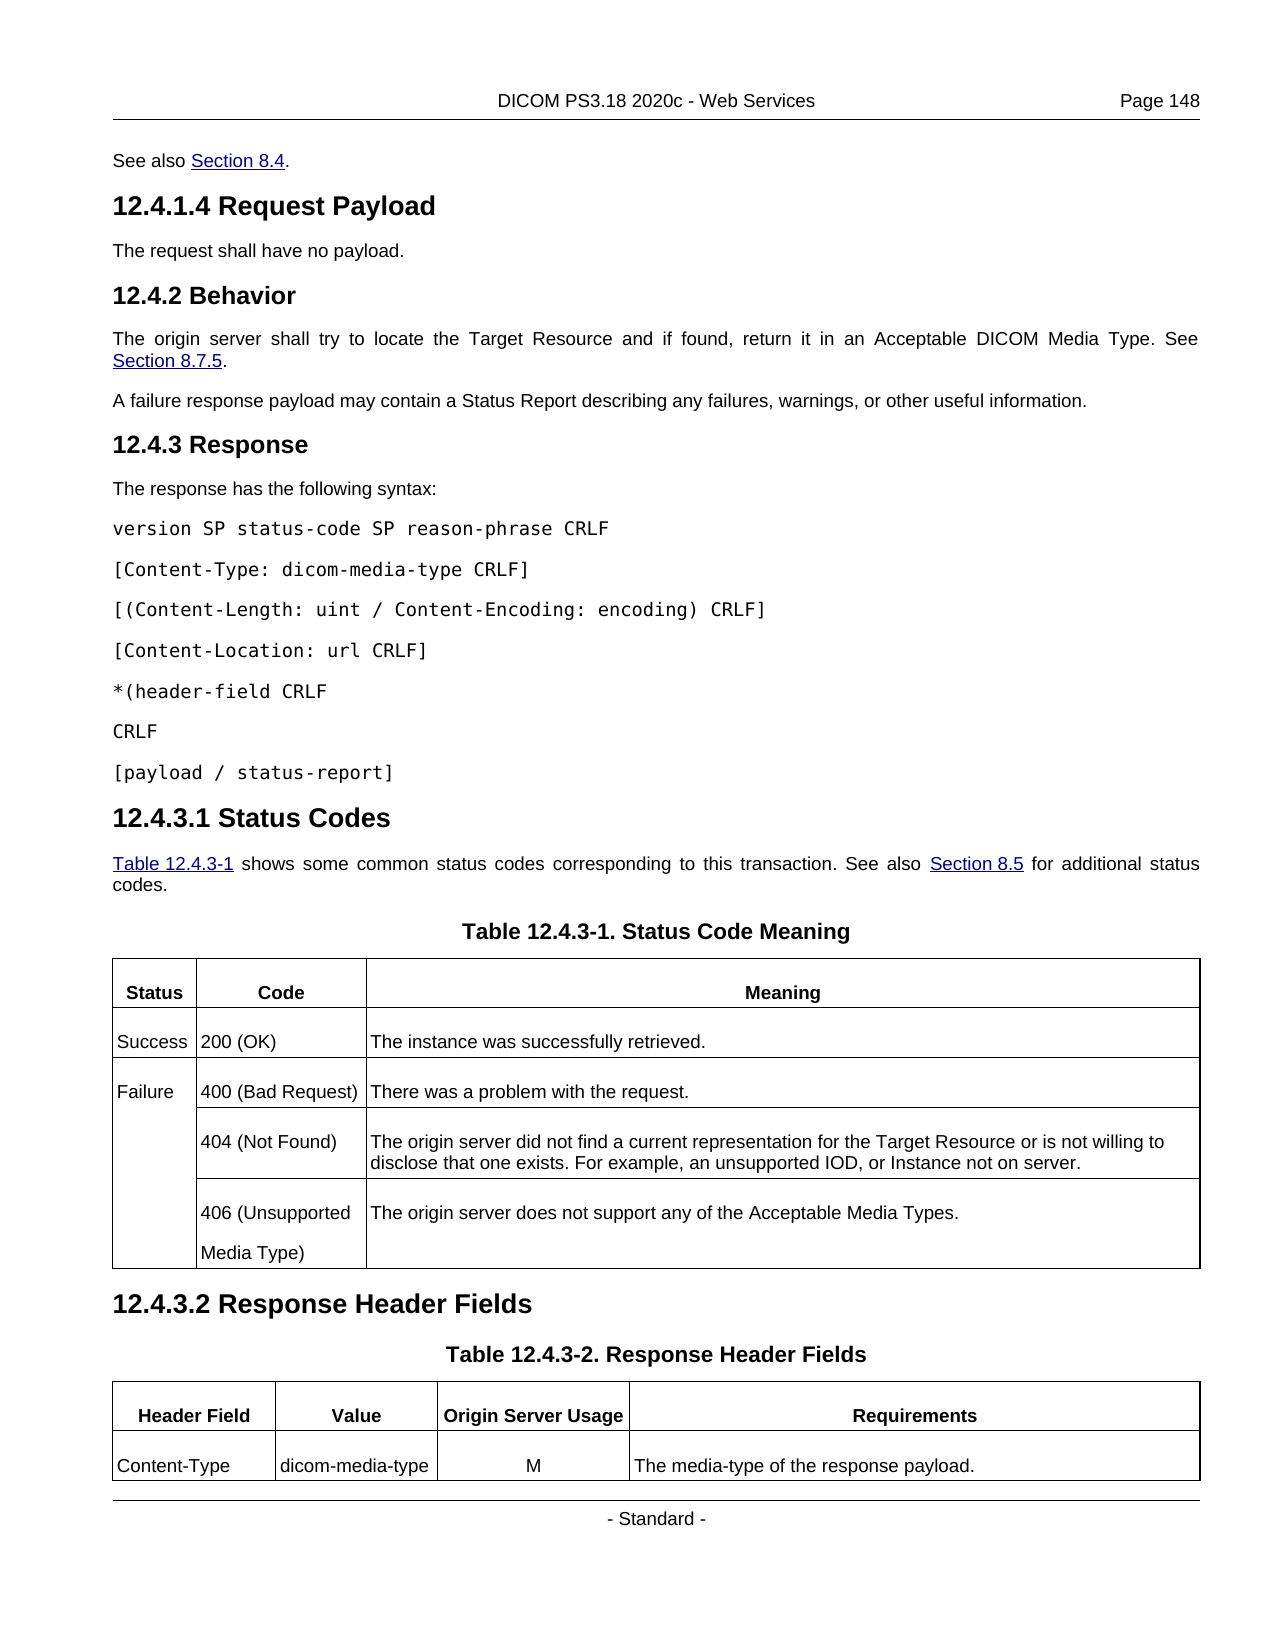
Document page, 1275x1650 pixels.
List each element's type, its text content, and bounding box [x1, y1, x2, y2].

text Table 12.4.3-1. Status Code Meaning [112, 918, 1200, 944]
table_header Header Field [113, 1382, 275, 1430]
table_header Requirements [630, 1382, 1199, 1430]
table_header Status [113, 959, 196, 1007]
text A failure response payload may contain a Status Report describing any failures, warnings, or other useful information. [112, 390, 1200, 412]
text *(header-field CRLF [112, 681, 1200, 702]
text 12.4.2 Behavior [112, 281, 1200, 309]
table_cell 406 (Unsupported Media Type) [197, 1179, 366, 1268]
table_cell The instance was successfully retrieved. [367, 1008, 1199, 1057]
text 12.4.1.4 Request Payload [112, 190, 1200, 222]
text CRLF [112, 721, 1200, 743]
text 12.4.3.2 Response Header Fields [112, 1288, 1200, 1319]
text The request shall have no payload. [112, 240, 1200, 262]
table_cell The origin server does not support any of the Acceptable Media Types. [367, 1179, 1199, 1268]
table_header Origin Server Usage [438, 1382, 629, 1430]
table_cell Success [113, 1008, 196, 1057]
table_cell 200 (OK) [197, 1008, 366, 1057]
text version SP status-code SP reason-phrase CRLF [112, 518, 1200, 540]
text [payload / status-report] [112, 762, 1200, 784]
table_header Meaning [367, 959, 1199, 1007]
table_cell The media-type of the response payload. [630, 1431, 1199, 1480]
table_cell 400 (Bad Request) [197, 1058, 366, 1107]
table_cell 404 (Not Found) [197, 1108, 366, 1178]
text [(Content-Length: uint / Content-Encoding: encoding) CRLF] [112, 599, 1200, 621]
table_cell M [438, 1431, 629, 1480]
table_cell There was a problem with the request. [367, 1058, 1199, 1107]
text See also Section 8.4. [112, 150, 1200, 172]
table_header Value [276, 1382, 437, 1430]
table_cell dicom-media-type [276, 1431, 437, 1480]
text The origin server shall try to locate the Target Resource and if found, return it in an Acceptable DICOM Media Type. See Section 8.7.5. [112, 328, 1200, 371]
text 12.4.3 Response [112, 430, 1200, 459]
table_header Code [197, 959, 366, 1007]
table_cell The origin server did not find a current representation for the Target Resource or is not willing to disclose that one exists. For example, an unsupported IOD, or Instance not on server. [367, 1108, 1199, 1178]
text The response has the following syntax: [112, 478, 1200, 499]
text [Content-Location: url CRLF] [112, 640, 1200, 662]
text [Content-Type: dicom-media-type CRLF] [112, 559, 1200, 581]
text 12.4.3.1 Status Codes [112, 802, 1200, 834]
text Table 12.4.3-2. Response Header Fields [112, 1341, 1200, 1367]
table_cell Failure [113, 1058, 196, 1268]
table_cell Content-Type [113, 1431, 275, 1480]
text Table 12.4.3-1 shows some common status codes corresponding to this transaction. See also Section 8.5 for additional status codes. [112, 852, 1200, 896]
